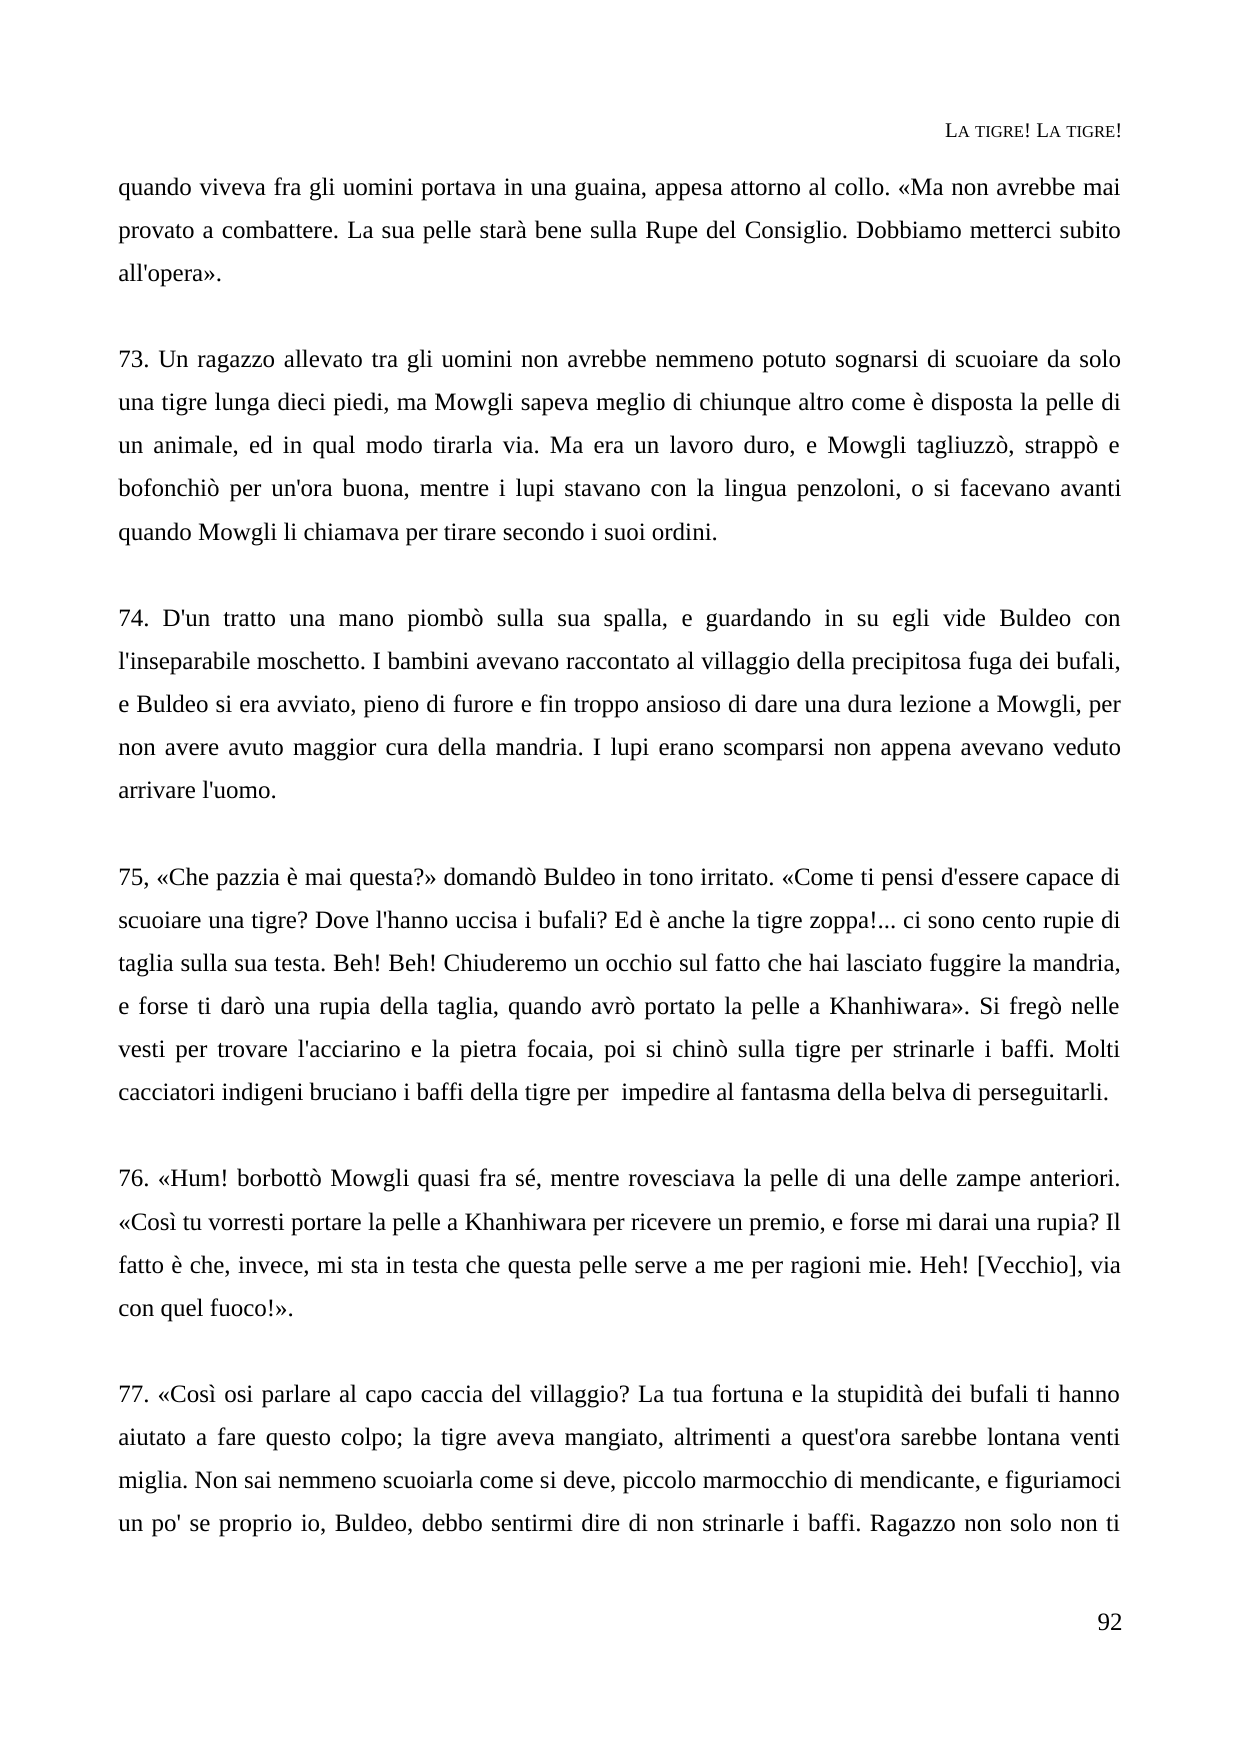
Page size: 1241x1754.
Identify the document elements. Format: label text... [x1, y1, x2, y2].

text 76. «Hum! borbottò Mowgli quasi fra sé, mentre rovesciava la pelle di una delle zampe anteriori. «Così tu vorresti portare la pelle a Khanhiwara per ricevere un premio, e forse mi darai una rupia? Il fatto è che, invece, mi sta in testa che questa pelle serve a me per ragioni mie. Heh! [Vecchio], via con quel fuoco!». [118, 1163, 1122, 1322]
text 75, «Che pazzia è mai questa?» domandò Buldeo in tono irritato. «Come ti pensi d'essere capace di scuoiare una tigre? Dove l'hanno uccisa i bufali? Ed è anche la tigre zoppa!... ci sono cento rupie di taglia sulla sua testa. Beh! Beh! Chiuderemo un occhio sul fatto che hai lasciato fuggire la mandria, e forse ti darò una rupia della taglia, quando avrò portato la pelle a Khanhiwara». Si fregò nelle vesti per trovare l'acciarino e la pietra focaia, poi si chinò sulla tigre per strinarle i baffi. Molti cacciatori indigeni bruciano i baffi della tigre per impedire al fantasma della belva di perseguitarli. [118, 862, 1122, 1106]
text 77. «Così osi parlare al capo caccia del villaggio? La tua fortuna e la stupidità dei bufali ti hanno aiutato a fare questo colpo; la tigre aveva mangiato, altrimenti a quest'ora sarebbe lontana venti miglia. Non sai nemmeno scuoiarla come si deve, piccolo marmocchio di mendicante, e figuriamoci un po' se proprio io, Buldeo, debbo sentirmi dire di non strinarle i baffi. Ragazzo non solo non ti [118, 1379, 1122, 1537]
text 74. D'un tratto una mano piombò sulla sua spalla, e guardando in su egli vide Buldeo con l'inseparabile moschetto. I bambini avevano raccontato al villaggio della precipitosa fuga dei bufali, e Buldeo si era avviato, pieno di furore e fin troppo ansioso di dare una dura lezione a Mowgli, per non avere avuto maggior cura della mandria. I lupi erano scomparsi non appena avevano veduto arrivare l'uomo. [118, 603, 1122, 804]
text 73. Un ragazzo allevato tra gli uomini non avrebbe nemmeno potuto sognarsi di scuoiare da solo una tigre lunga dieci piedi, ma Mowgli sapeva meglio di chiunque altro come è disposta la pelle di un animale, ed in qual modo tirarla via. Ma era un lavoro duro, e Mowgli tagliuzzò, strappò e bofonchiò per un'ora buona, mentre i lupi stavano con la lingua penzoloni, o si facevano avanti quando Mowgli li chiamava per tirare secondo i suoi ordini. [118, 344, 1122, 545]
text quando viveva fra gli uomini portava in una guaina, appesa attorno al collo. «Ma non avrebbe mai provato a combattere. La sua pelle starà bene sulla Rupe del Consiglio. Dobbiamo metterci subito all'opera». [118, 172, 1122, 287]
